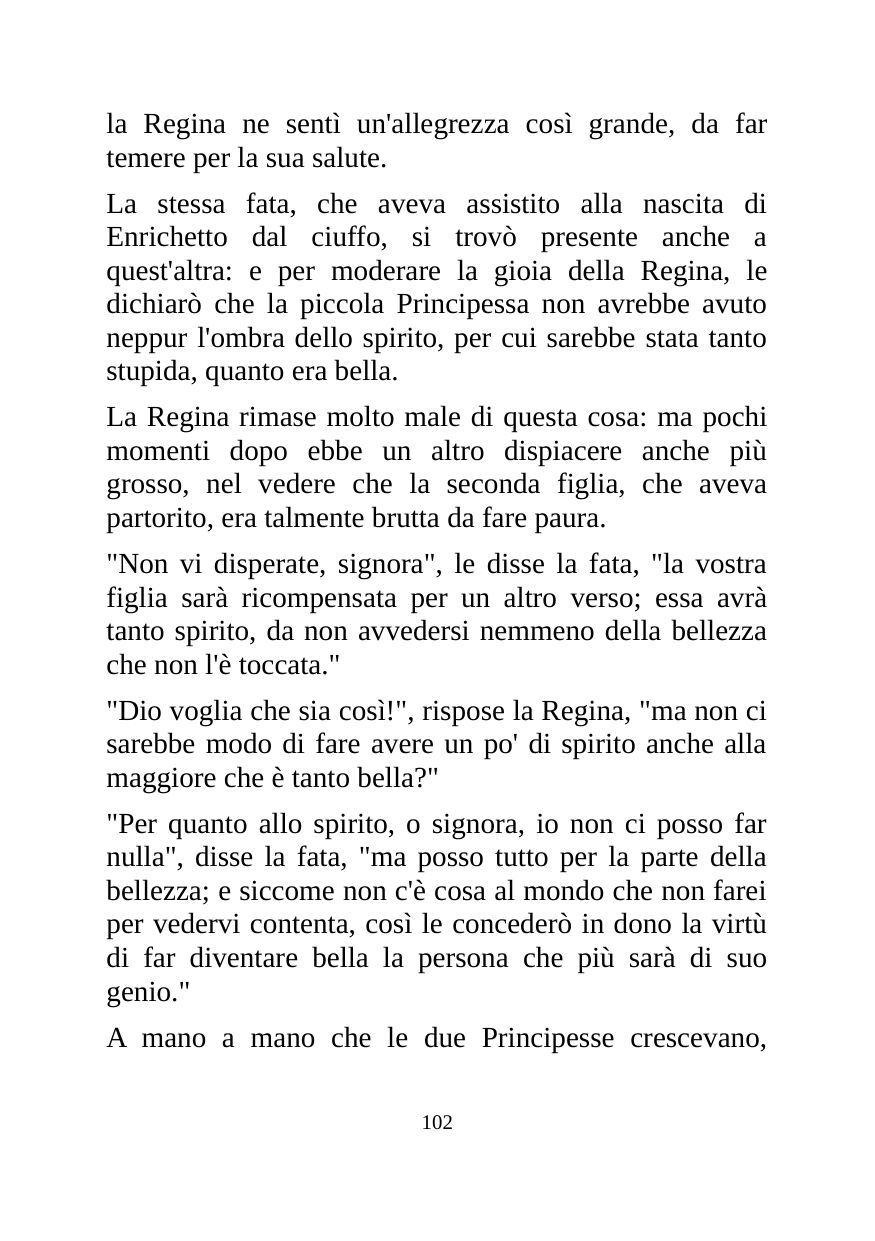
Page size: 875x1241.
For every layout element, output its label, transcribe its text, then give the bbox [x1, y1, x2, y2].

text "Per quanto allo spirito, o signora, io non ci posso far nulla", disse la fata, "ma posso tutto per la parte della bellezza; e siccome non c'è cosa al mondo che non farei per vedervi contenta, così le concederò in dono la virtù di far diventare bella la persona che più sarà di suo genio." [106, 806, 768, 1007]
text A mano a mano che le due Principesse crescevano, [106, 1020, 768, 1053]
text La stessa fata, che aveva assistito alla nascita di Enrichetto dal ciuffo, si trovò presente anche a quest'altra: e per moderare la gioia della Regina, le dichiarò che la piccola Principessa non avrebbe avuto neppur l'ombra dello spirito, per cui sarebbe stata tanto stupida, quanto era bella. [106, 186, 768, 387]
text la Regina ne sentì un'allegrezza così grande, da far temere per la sua salute. [106, 106, 768, 173]
text "Dio voglia che sia così!", rispose la Regina, "ma non ci sarebbe modo di fare avere un po' di spirito anche alla maggiore che è tanto bella?" [106, 693, 768, 793]
text La Regina rimase molto male di questa cosa: ma pochi momenti dopo ebbe un altro dispiacere anche più grosso, nel vedere che la seconda figlia, che aveva partorito, era talmente brutta da fare paura. [106, 399, 768, 534]
text "Non vi disperate, signora", le disse la fata, "la vostra figlia sarà ricompensata per un altro verso; essa avrà tanto spirito, da non avvedersi nemmeno della bellezza che non l'è toccata." [106, 546, 768, 680]
